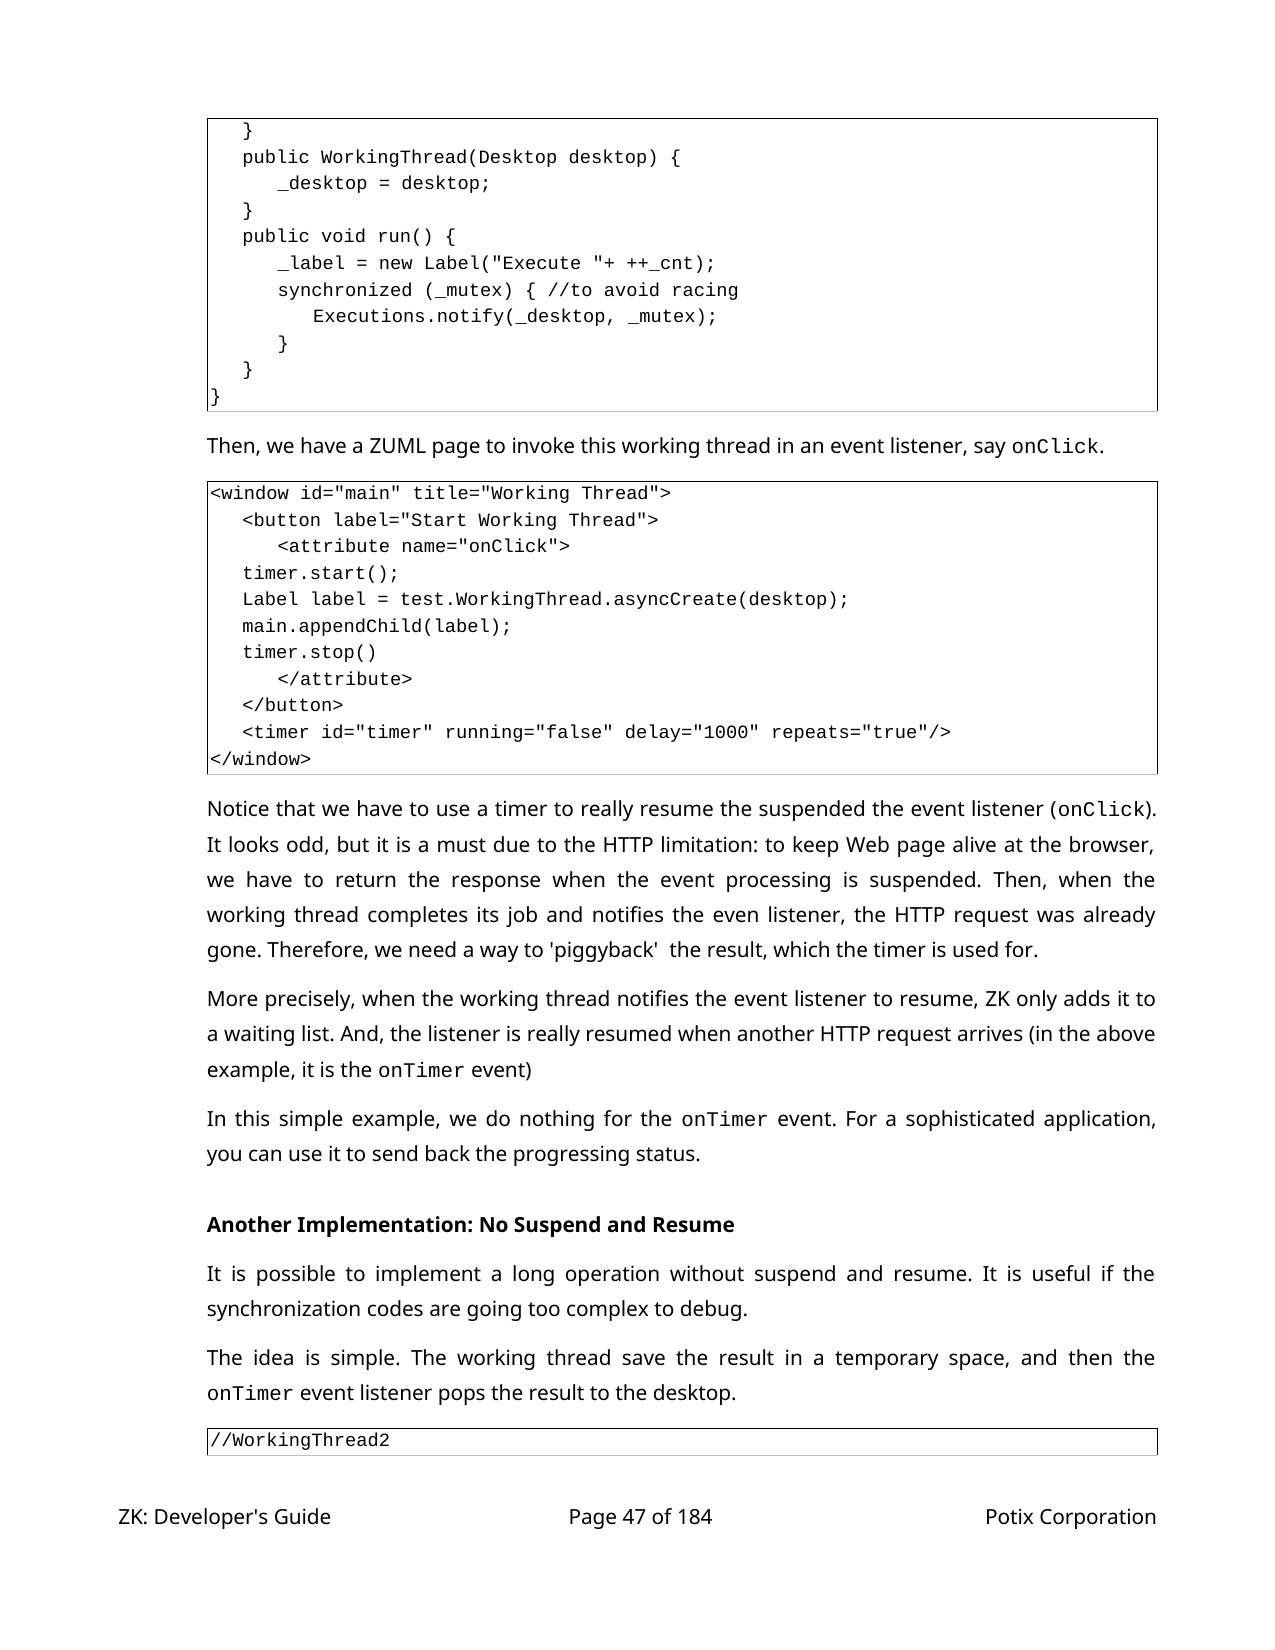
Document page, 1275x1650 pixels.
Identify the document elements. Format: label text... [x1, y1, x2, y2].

text In this simple example, we do nothing for the onTimer event. For a sophisticated application, you can use it to send back the progressing status. [207, 1104, 1157, 1168]
text It is possible to implement a long operation without suspend and resume. It is useful if the synchronization codes are going too complex to debug. [207, 1259, 1157, 1322]
text } public WorkingThread(Desktop desktop) { _desktop = desktop; } public void run() { _label = new Label("Execute "+ ++_cnt); synchronized (_mutex) { //to avoid racing Executions.notify(_desktop, _mutex); } } } [208, 119, 1157, 411]
subtitle Another Implementation: No Suspend and Resume [207, 1210, 1157, 1238]
text <window id="main" title="Working Thread"> <button label="Start Working Thread"> <attribute name="onClick"> timer.start(); Label label = test.WorkingThread.asyncCreate(desktop); main.appendChild(label); timer.stop() </attribute> </button> <timer id="timer" running="false" delay="1000" repeats="true"/> </window> [208, 482, 1157, 774]
text Notice that we have to use a timer to really resume the suspended the event listener (onClick). It looks odd, but it is a must due to the HTTP limitation: to keep Web page alive at the browser, we have to return the response when the event processing is suspended. Then, when the working thread completes its job and notifies the even listener, the HTTP request was already gone. Therefore, we need a way to 'piggyback' the result, which the timer is used for. [207, 794, 1157, 964]
text Then, we have a ZUML page to invoke this working thread in an event listener, say onClick. [207, 432, 1157, 460]
text //WorkingThread2 [208, 1429, 1157, 1455]
text More precisely, when the working thread notifies the event listener to resume, ZK only adds it to a waiting list. And, the listener is really resumed when another HTTP request arrives (in the above example, it is the onTimer event) [207, 984, 1157, 1083]
text The idea is simple. The working thread save the result in a temporary space, and then the onTimer event listener pops the result to the desktop. [207, 1343, 1157, 1407]
